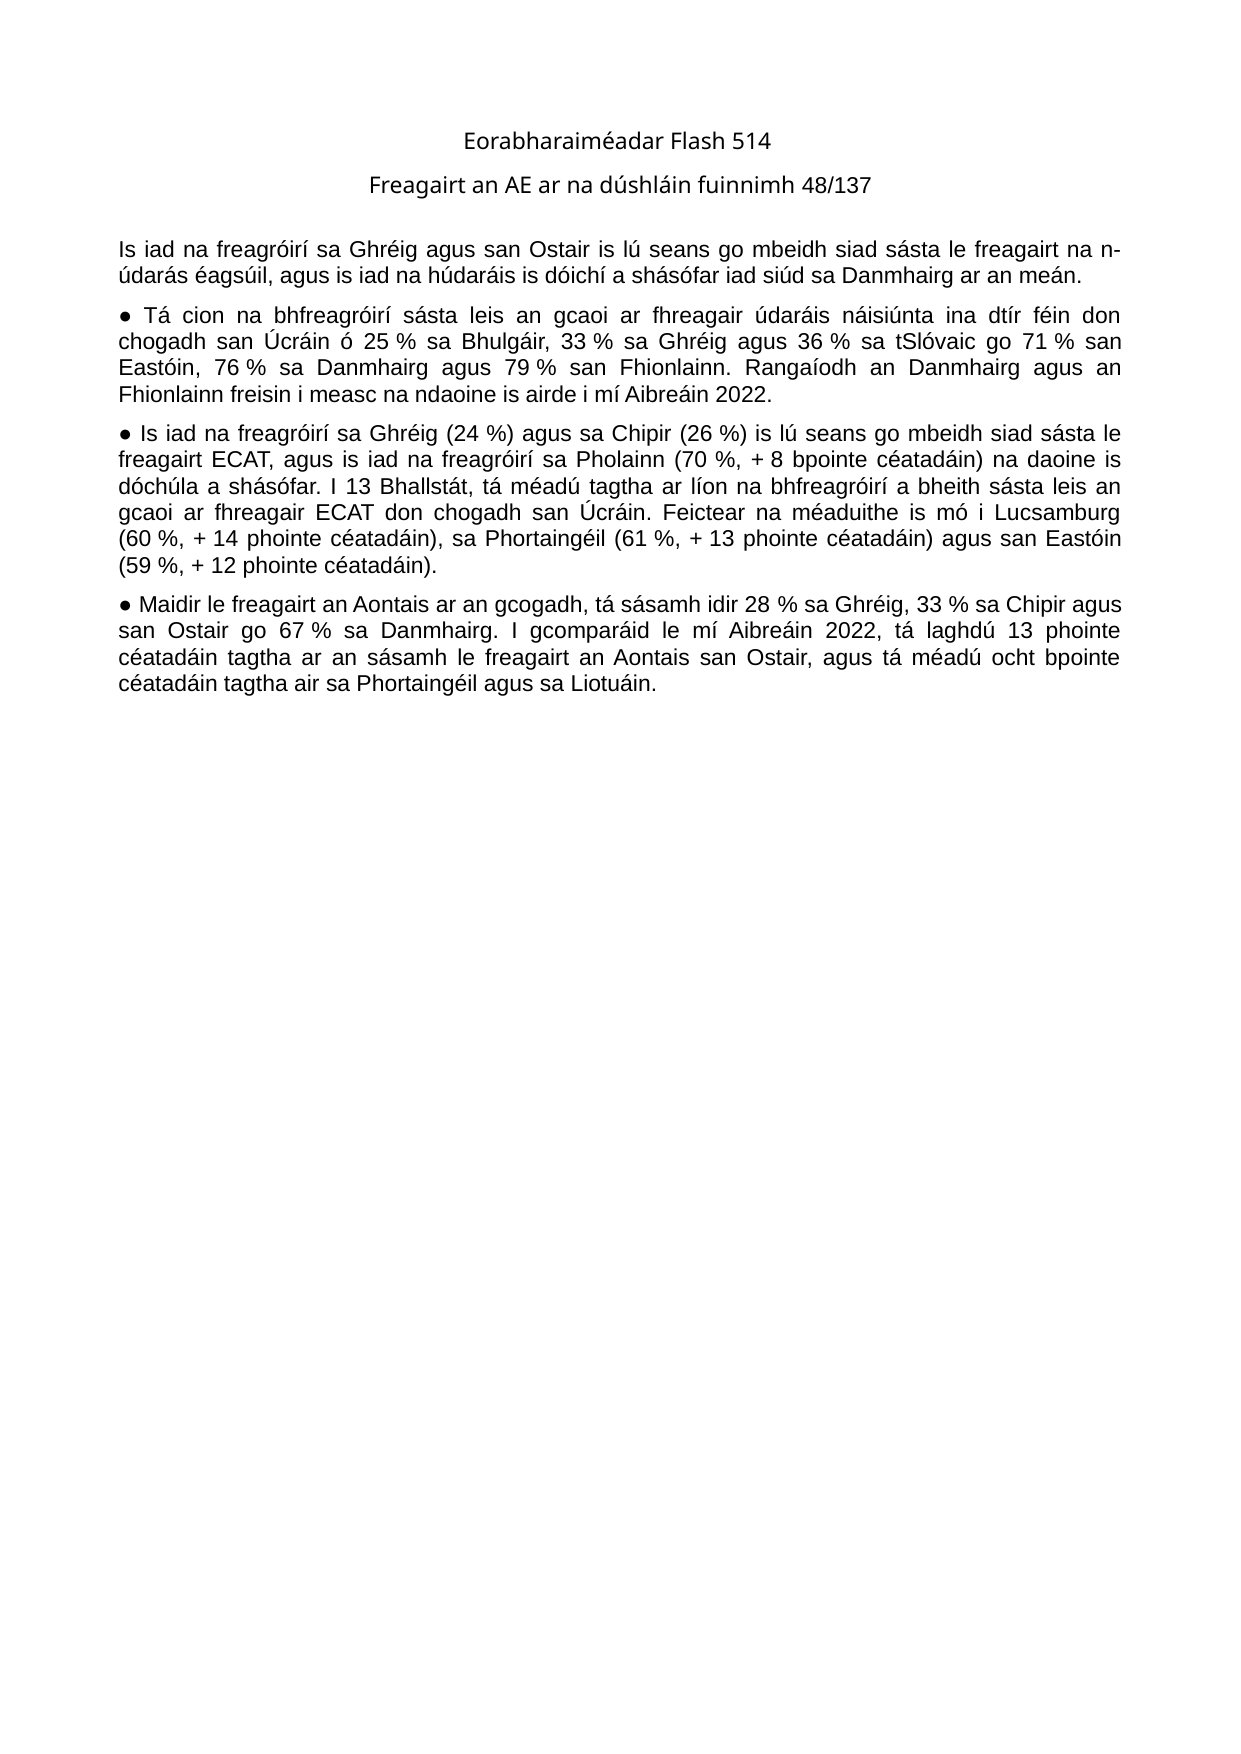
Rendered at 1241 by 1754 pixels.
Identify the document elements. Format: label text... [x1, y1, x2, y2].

text ● Is iad na freagróirí sa Ghréig (24 %) agus sa Chipir (26 %) is lú seans go mbeidh siad sásta le freagairt ECAT, agus is iad na freagróirí sa Pholainn (70 %, + 8 bpointe céatadáin) na daoine is dóchúla a shásófar. I 13 Bhallstát, tá méadú tagtha ar líon na bhfreagróirí a bheith sásta leis an gcaoi ar fhreagair ECAT don chogadh san Úcráin. Feictear na méaduithe is mó i Lucsamburg (60 %, + 14 phointe céatadáin), sa Phortaingéil (61 %, + 13 phointe céatadáin) agus san Eastóin (59 %, + 12 phointe céatadáin). [118, 420, 1122, 578]
text ● Maidir le freagairt an Aontais ar an gcogadh, tá sásamh idir 28 % sa Ghréig, 33 % sa Chipir agus san Ostair go 67 % sa Danmhairg. I gcomparáid le mí Aibreáin 2022, tá laghdú 13 phointe céatadáin tagtha ar an sásamh le freagairt an Aontais san Ostair, agus tá méadú ocht bpointe céatadáin tagtha air sa Phortaingéil agus sa Liotuáin. [118, 591, 1122, 696]
text ● Tá cion na bhfreagróirí sásta leis an gcaoi ar fhreagair údaráis náisiúnta ina dtír féin don chogadh san Úcráin ó 25 % sa Bhulgáir, 33 % sa Ghréig agus 36 % sa tSlóvaic go 71 % san Eastóin, 76 % sa Danmhairg agus 79 % san Fhionlainn. Rangaíodh an Danmhairg agus an Fhionlainn freisin i measc na ndaoine is airde i mí Aibreáin 2022. [118, 302, 1122, 407]
text Is iad na freagróirí sa Ghréig agus san Ostair is lú seans go mbeidh siad sásta le freagairt na n-údarás éagsúil, agus is iad na húdaráis is dóichí a shásófar iad siúd sa Danmhairg ar an meán. [118, 236, 1122, 289]
